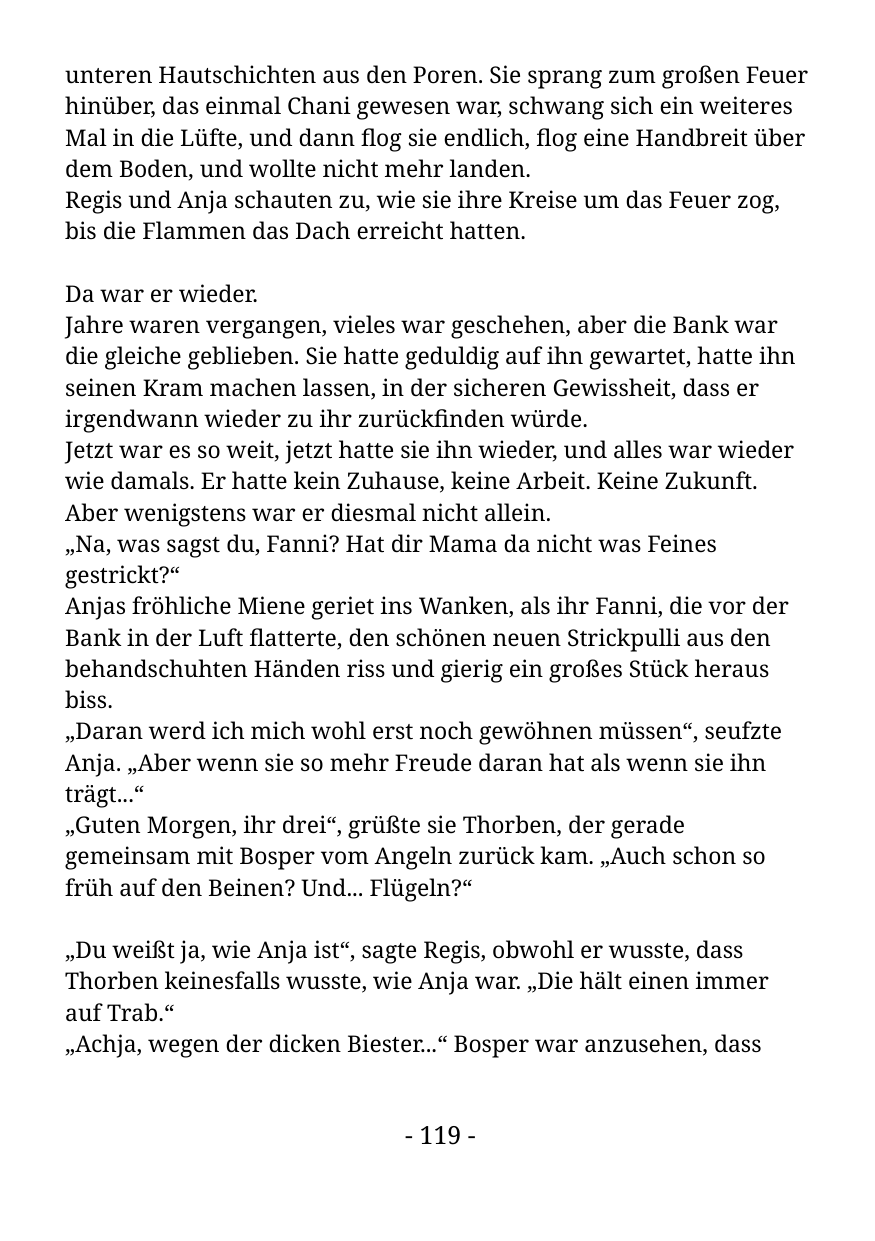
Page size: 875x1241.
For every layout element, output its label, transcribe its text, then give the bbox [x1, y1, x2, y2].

text Da war er wieder. Jahre waren vergangen, vieles war geschehen, aber die Bank war die gleiche geblieben. Sie hatte geduldig auf ihn gewartet, hatte ihn seinen Kram machen lassen, in der sicheren Gewissheit, dass er irgendwann wieder zu ihr zurückfinden würde. Jetzt war es so weit, jetzt hatte sie ihn wieder, und alles war wieder wie damals. Er hatte kein Zuhause, keine Arbeit. Keine Zukunft. Aber wenigstens war er diesmal nicht allein. „Na, was sagst du, Fanni? Hat dir Mama da nicht was Feines gestrickt?“ Anjas fröhliche Miene geriet ins Wanken, als ihr Fanni, die vor der Bank in der Luft flatterte, den schönen neuen Strickpulli aus den behandschuhten Händen riss und gierig ein großes Stück heraus biss. „Daran werd ich mich wohl erst noch gewöhnen müssen“, seufzte Anja. „Aber wenn sie so mehr Freude daran hat als wenn sie ihn trägt...“ „Guten Morgen, ihr drei“, grüßte sie Thorben, der gerade gemeinsam mit Bosper vom Angeln zurück kam. „Auch schon so früh auf den Beinen? Und... Flügeln?“ [65, 278, 809, 903]
text „Du weißt ja, wie Anja ist“, sagte Regis, obwohl er wusste, dass Thorben keinesfalls wusste, wie Anja war. „Die hält einen immer auf Trab.“ „Achja, wegen der dicken Biester...“ Bosper war anzusehen, dass [65, 903, 809, 1059]
text unteren Hautschichten aus den Poren. Sie sprang zum großen Feuer hinüber, das einmal Chani gewesen war, schwang sich ein weiteres Mal in die Lüfte, und dann flog sie endlich, flog eine Handbreit über dem Boden, und wollte nicht mehr landen. Regis und Anja schauten zu, wie sie ihre Kreise um das Feuer zog, bis die Flammen das Dach erreicht hatten. [65, 59, 809, 247]
